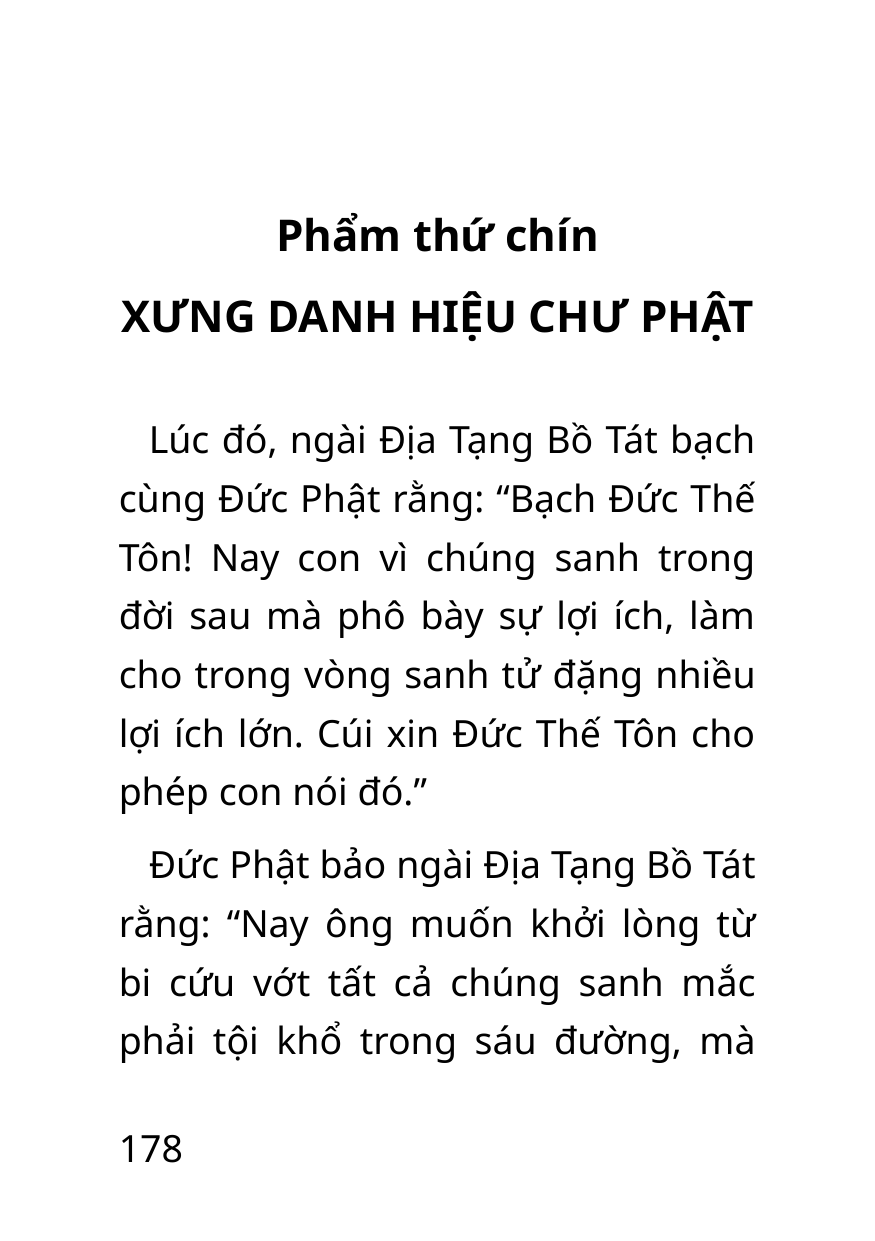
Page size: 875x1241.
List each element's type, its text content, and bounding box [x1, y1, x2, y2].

text Phẩm thứ chín [118, 204, 756, 264]
subtitle XƯNG DANH HIỆU CHƯ PHẬT [118, 286, 756, 346]
text Lúc đó, ngài Địa Tạng Bồ Tát bạch cùng Đức Phật rằng: “Bạch Đức Thế Tôn! Nay con vì chúng sanh trong đời sau mà phô bày sự lợi ích, làm cho trong vòng sanh tử đặng nhiều lợi ích lớn. Cúi xin Đức Thế Tôn cho phép con nói đó.” [118, 414, 756, 817]
text Đức Phật bảo ngài Địa Tạng Bồ Tát rằng: “Nay ông muốn khởi lòng từ bi cứu vớt tất cả chúng sanh mắc phải tội khổ trong sáu đường, mà [118, 839, 756, 1066]
